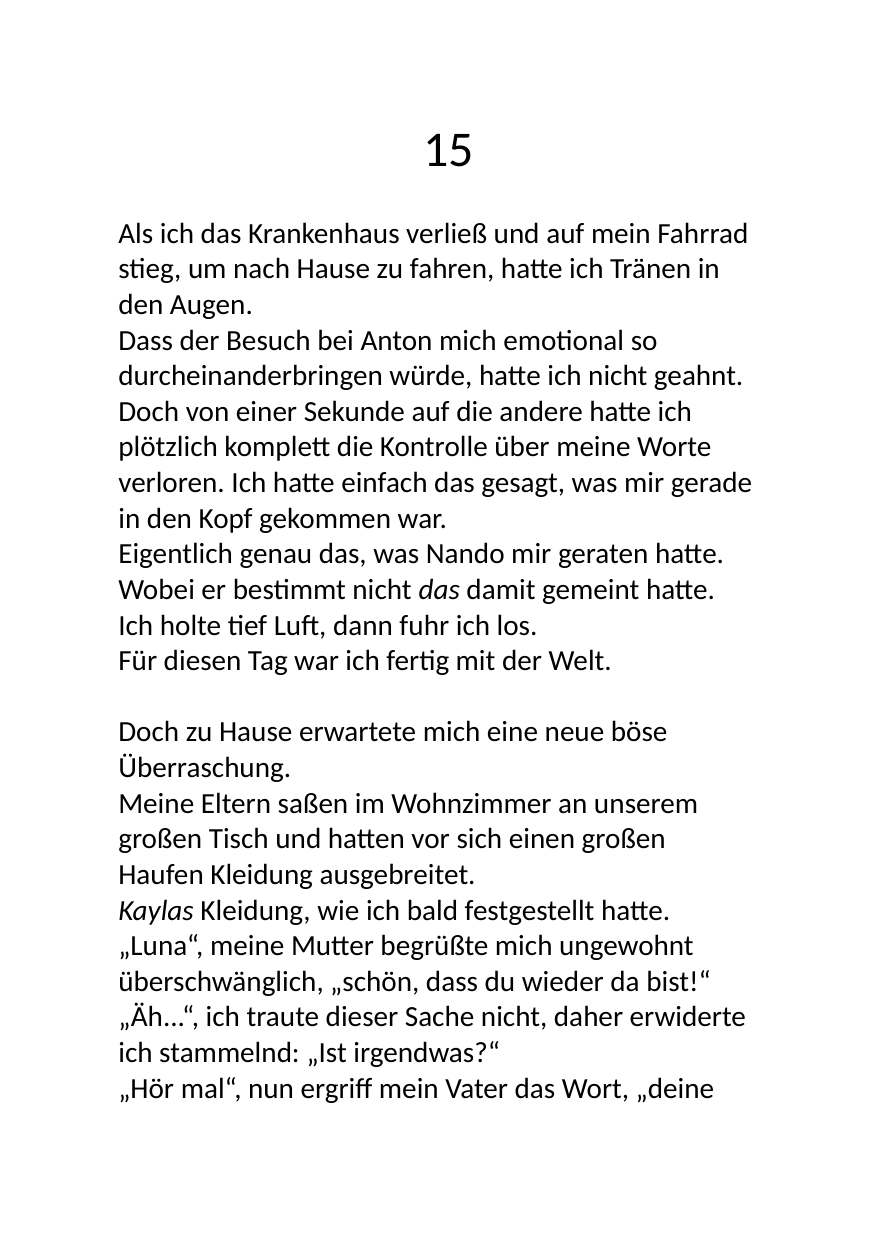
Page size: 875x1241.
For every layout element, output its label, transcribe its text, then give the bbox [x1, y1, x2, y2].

text Doch von einer Sekunde auf die andere hatte ich plötzlich komplett die Kontrolle über meine Worte verloren. Ich hatte einfach das gesagt, was mir gerade in den Kopf gekommen war. [118, 393, 756, 535]
text „Hör mal“, nun ergriff mein Vater das Wort, „deine [118, 1070, 756, 1105]
text 15 [118, 118, 756, 179]
text Für diesen Tag war ich fertig mit der Welt. [118, 642, 756, 678]
text Ich holte tief Luft, dann fuhr ich los. [118, 607, 756, 642]
text Kaylas Kleidung, wie ich bald festgestellt hatte. [118, 892, 756, 927]
text Wobei er bestimmt nicht das damit gemeint hatte. [118, 571, 756, 607]
text Dass der Besuch bei Anton mich emotional so durcheinanderbringen würde, hatte ich nicht geahnt. [118, 322, 756, 393]
text Doch zu Hause erwartete mich eine neue böse Überraschung. [118, 713, 756, 785]
text Eigentlich genau das, was Nando mir geraten hatte. [118, 535, 756, 571]
text „Luna“, meine Mutter begrüßte mich ungewohnt überschwänglich, „schön, dass du wieder da bist!“ [118, 927, 756, 998]
text „Äh...“, ich traute dieser Sache nicht, daher erwiderte ich stammelnd: „Ist irgendwas?“ [118, 998, 756, 1070]
text Als ich das Krankenhaus verließ und auf mein Fahrrad stieg, um nach Hause zu fahren, hatte ich Tränen in den Augen. [118, 215, 756, 322]
text Meine Eltern saßen im Wohnzimmer an unserem großen Tisch und hatten vor sich einen großen Haufen Kleidung ausgebreitet. [118, 785, 756, 892]
